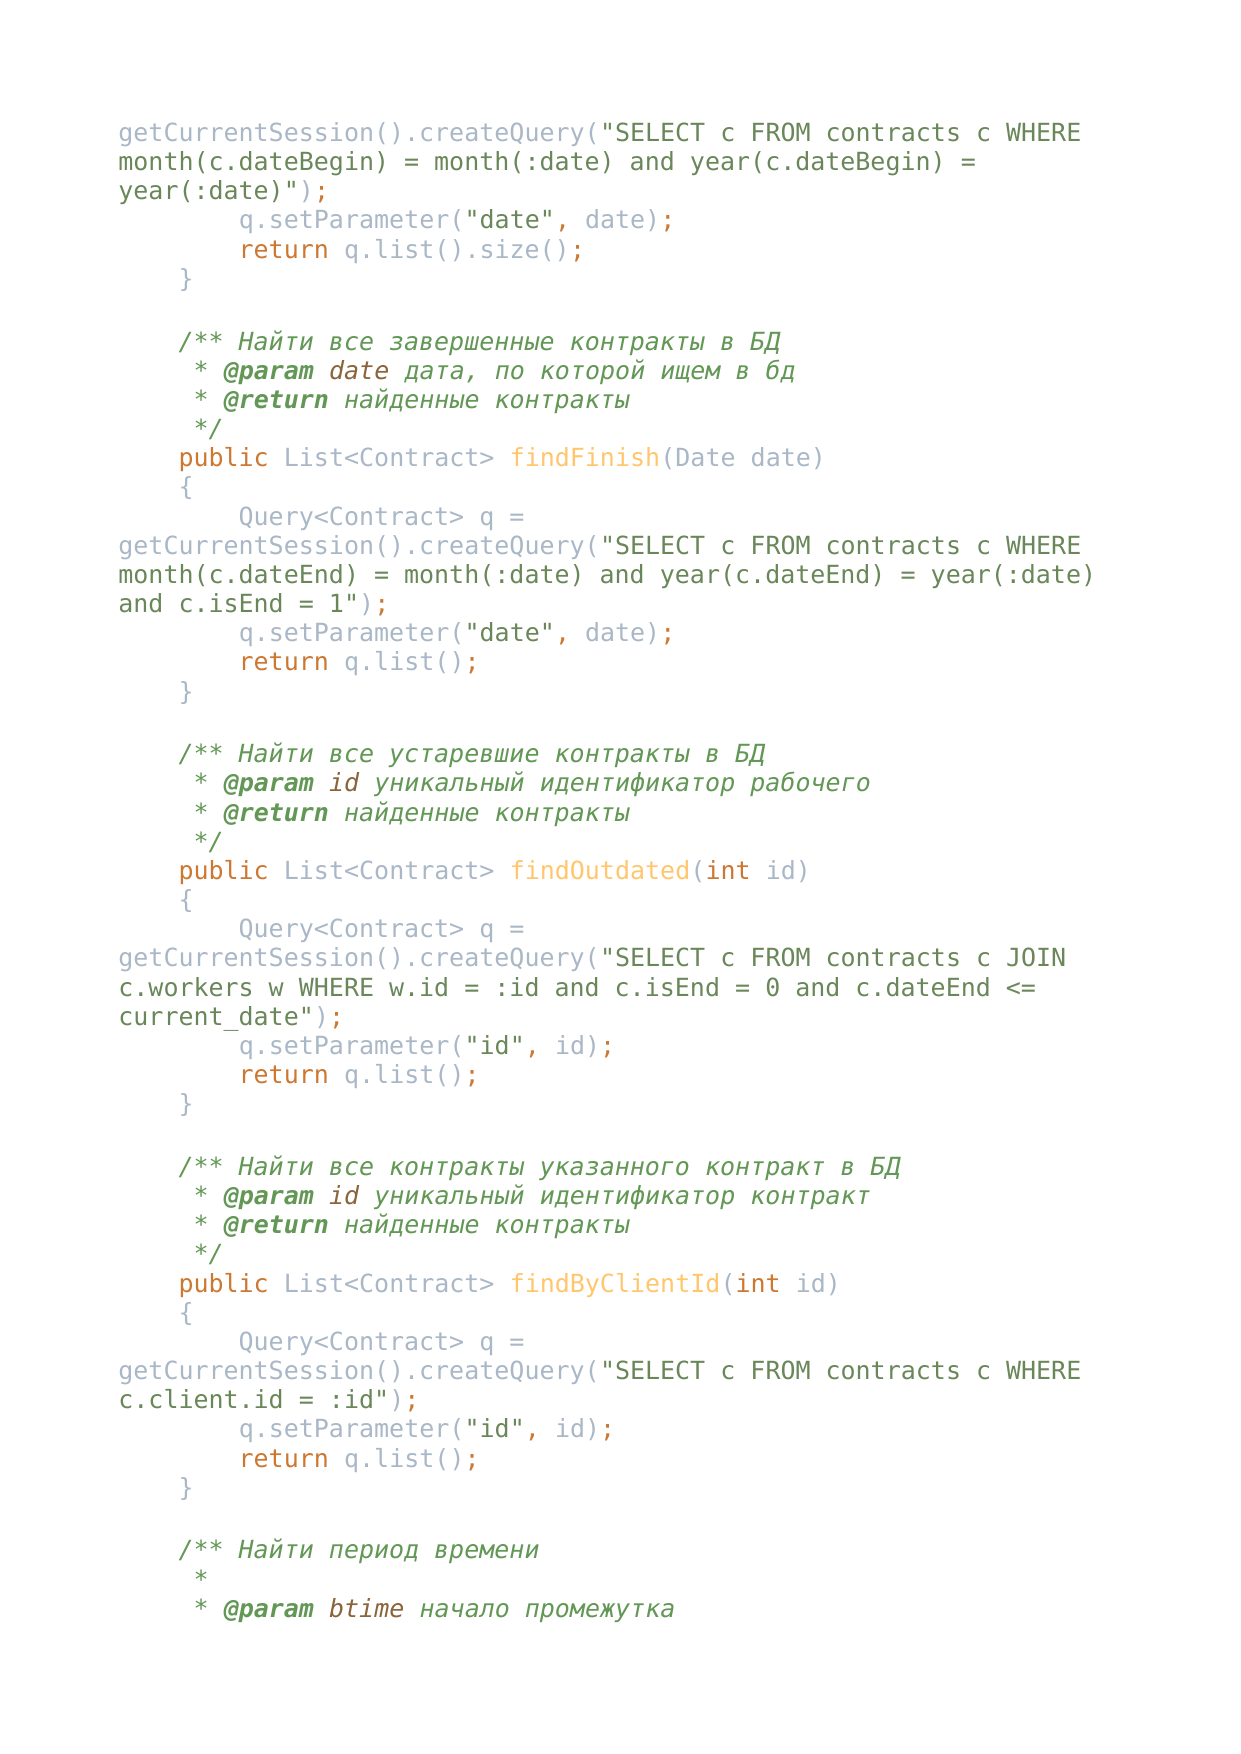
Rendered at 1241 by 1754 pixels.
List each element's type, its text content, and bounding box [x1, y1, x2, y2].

text getCurrentSession().createQuery("SELECT c FROM contracts c WHERE month(c.dateBegin) = month(:date) and year(c.dateBegin) = year(:date)"); q.setParameter("date", date); return q.list().size(); } /** Найти все завершенные контракты в БД * @param date дата, по которой ищем в бд * @return найденные контракты */ public List<Contract> findFinish(Date date) { Query<Contract> q = getCurrentSession().createQuery("SELECT c FROM contracts c WHERE month(c.dateEnd) = month(:date) and year(c.dateEnd) = year(:date) and c.isEnd = 1"); q.setParameter("date", date); return q.list(); } /** Найти все устаревшие контракты в БД * @param id уникальный идентификатор рабочего * @return найденные контракты */ public List<Contract> findOutdated(int id) { Query<Contract> q = getCurrentSession().createQuery("SELECT c FROM contracts c JOIN c.workers w WHERE w.id = :id and c.isEnd = 0 and c.dateEnd <= current_date"); q.setParameter("id", id); return q.list(); } /** Найти все контракты указанного контракт в БД * @param id уникальный идентификатор контракт * @return найденные контракты */ public List<Contract> findByClientId(int id) { Query<Contract> q = getCurrentSession().createQuery("SELECT c FROM contracts c WHERE c.client.id = :id"); q.setParameter("id", id); return q.list(); } /** Найти период времени * * @param btime начало промежутка [118, 118, 1122, 1623]
